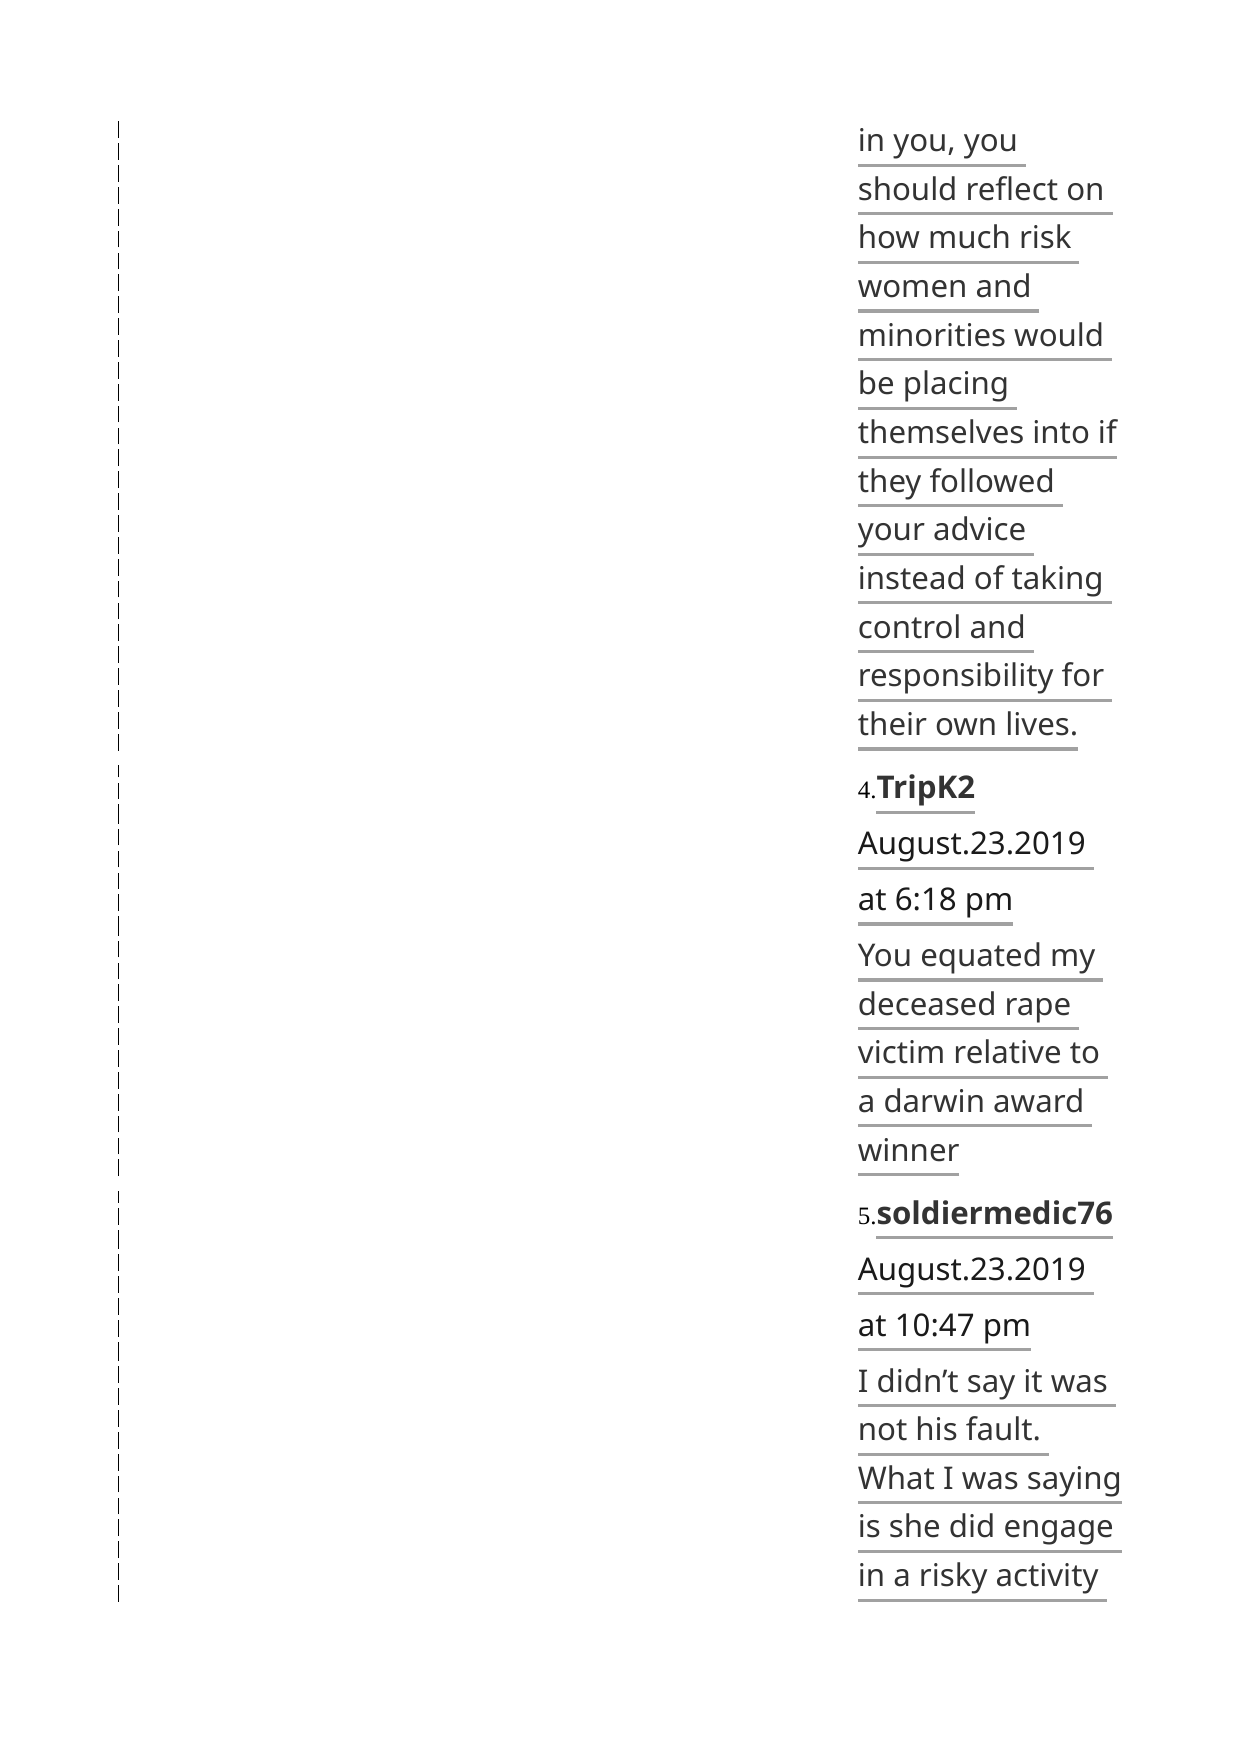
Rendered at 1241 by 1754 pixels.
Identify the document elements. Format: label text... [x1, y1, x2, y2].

list I didn’t say it was not his fault. What I was saying is she did engage in a risky activity [118, 1358, 1122, 1602]
list August.23.2019 at 10:47 pm [118, 1247, 1122, 1351]
list in you, you should reflect on how much risk women and minorities would be placing themselves into if they followed your advice instead of taking control and responsibility for their own lives. [118, 118, 1122, 751]
list You equated my deceased rape victim relative to a darwin award winner [118, 933, 1122, 1176]
list August.23.2019 at 6:18 pm [118, 821, 1122, 926]
list TripK2 [118, 765, 1122, 814]
list soldiermedic76 [118, 1191, 1122, 1239]
